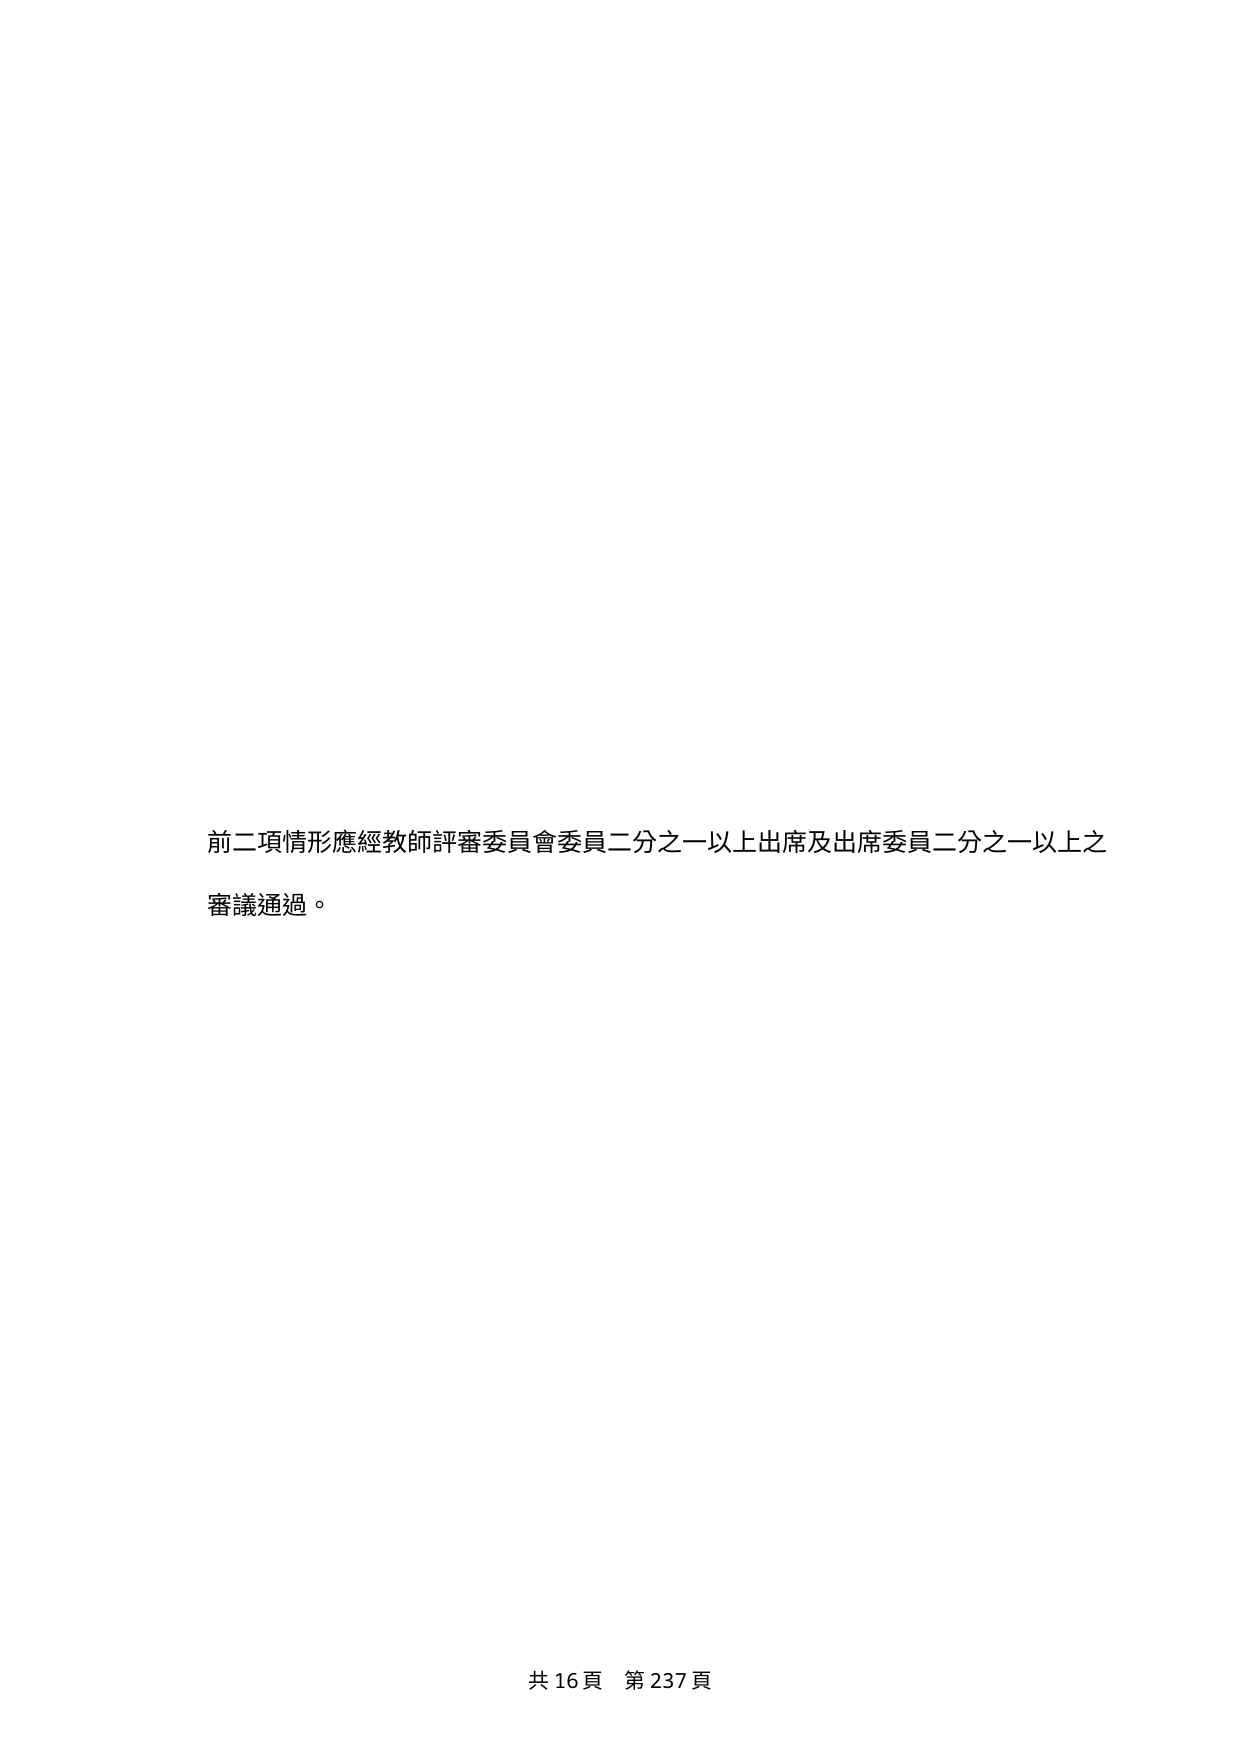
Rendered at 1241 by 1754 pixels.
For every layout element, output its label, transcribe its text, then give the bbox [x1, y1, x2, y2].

text 前二項情形應經教師評審委員會委員二分之一以上出席及出席委員二分之一以上之審議通過。 [207, 799, 1122, 924]
